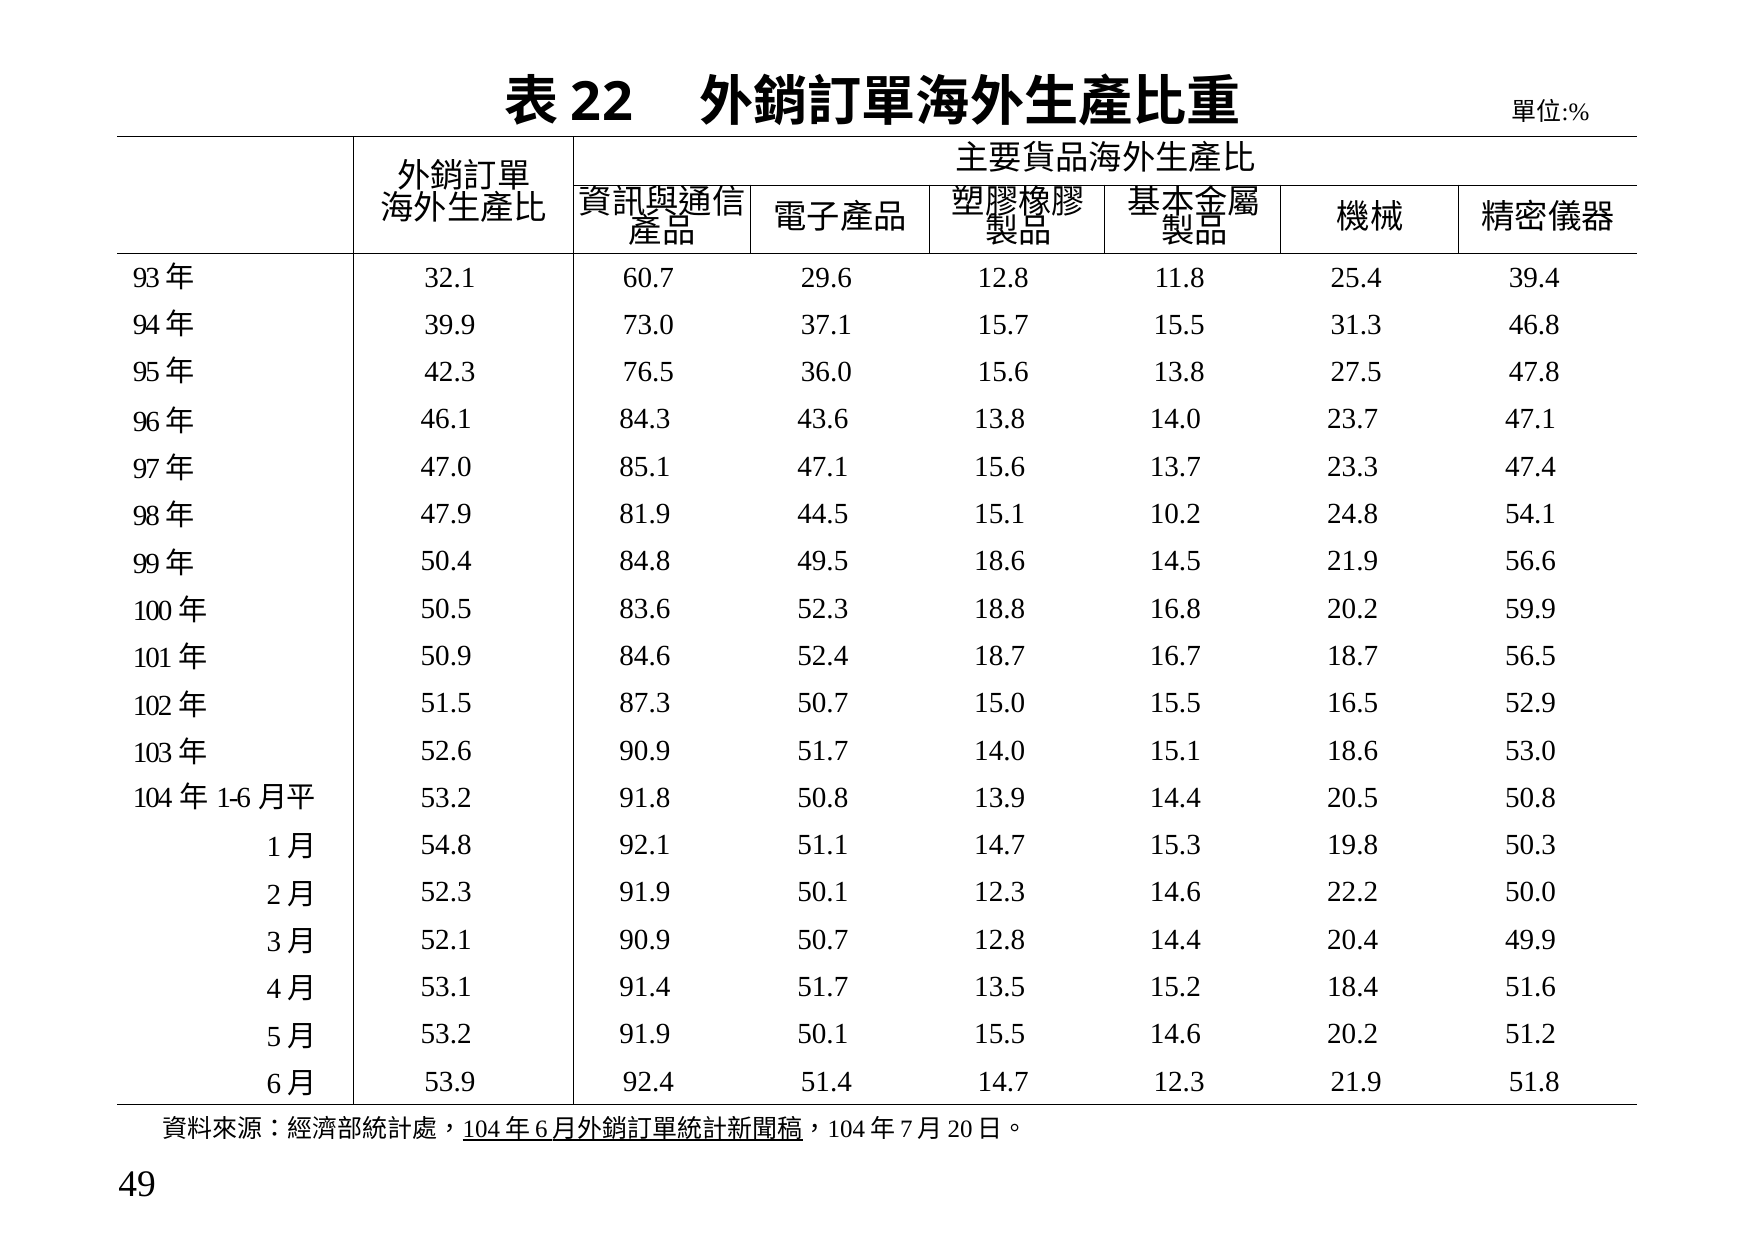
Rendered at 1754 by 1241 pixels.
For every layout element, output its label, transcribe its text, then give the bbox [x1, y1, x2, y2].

table_cell 18.7 [1281, 631, 1459, 678]
table_cell 10.2 [1104, 489, 1281, 537]
table_cell 44.5 [751, 489, 929, 537]
table_cell 2月 [117, 868, 353, 915]
table_cell 47.1 [1459, 395, 1637, 442]
table_cell 14.0 [1104, 395, 1281, 442]
table_cell 98年 [117, 489, 353, 537]
table_cell 91.9 [574, 1010, 751, 1057]
table_cell 15.0 [929, 679, 1104, 726]
table_cell 91.4 [574, 962, 751, 1009]
table_header [117, 137, 353, 253]
table_cell 21.9 [1281, 1057, 1459, 1104]
table_cell 46.1 [354, 395, 573, 442]
table_cell 機械 [1281, 186, 1458, 253]
table_cell 50.8 [1459, 773, 1637, 820]
table_cell 13.5 [929, 962, 1104, 1009]
table_cell 15.1 [929, 489, 1104, 537]
table_cell 87.3 [574, 679, 751, 726]
table_cell 91.9 [574, 868, 751, 915]
table_cell 56.5 [1459, 631, 1637, 678]
text 資料來源：經濟部統計處，104年6月外銷訂單統計新聞稿，104年7月20日。 [162, 1118, 1636, 1143]
table_cell 14.7 [929, 820, 1104, 868]
table_cell 84.6 [574, 631, 751, 678]
table_cell 15.7 [929, 300, 1104, 347]
table_cell 14.6 [1104, 868, 1281, 915]
table_cell 47.9 [354, 489, 573, 537]
table_cell 21.9 [1281, 537, 1459, 584]
table_cell 14.6 [1104, 1010, 1281, 1057]
table_cell 53.1 [354, 962, 573, 1009]
table_cell 47.0 [354, 442, 573, 489]
table_cell 50.3 [1459, 820, 1637, 868]
table_cell 24.8 [1281, 489, 1459, 537]
table_cell 50.9 [354, 631, 573, 678]
table_cell 39.9 [354, 300, 573, 347]
table_cell 4月 [117, 962, 353, 1009]
table_cell 73.0 [574, 300, 751, 347]
table_cell 50.7 [751, 679, 929, 726]
table_cell 15.5 [1104, 300, 1281, 347]
table_cell 47.1 [751, 442, 929, 489]
table_cell 15.6 [929, 442, 1104, 489]
table_cell 52.3 [354, 868, 573, 915]
table_cell 52.3 [751, 584, 929, 631]
table_cell 32.1 [354, 254, 573, 300]
table_cell 46.8 [1459, 300, 1637, 347]
table_cell 18.6 [1281, 726, 1459, 773]
table_cell 18.8 [929, 584, 1104, 631]
table_cell 20.2 [1281, 584, 1459, 631]
table_cell 39.4 [1459, 254, 1637, 300]
table_cell 15.3 [1104, 820, 1281, 868]
table_cell 5月 [117, 1010, 353, 1057]
table_cell 50.0 [1459, 868, 1637, 915]
table_cell 52.4 [751, 631, 929, 678]
table_cell 15.2 [1104, 962, 1281, 1009]
table_cell 51.6 [1459, 962, 1637, 1009]
table_cell 15.1 [1104, 726, 1281, 773]
table_cell 3月 [117, 915, 353, 962]
table_cell 104年1-6月平均 [117, 773, 353, 820]
table_cell 16.5 [1281, 679, 1459, 726]
table_cell 20.5 [1281, 773, 1459, 820]
table_cell 13.8 [929, 395, 1104, 442]
table_cell 47.4 [1459, 442, 1637, 489]
table_cell 14.4 [1104, 773, 1281, 820]
table_cell 91.8 [574, 773, 751, 820]
table_cell 51.4 [751, 1057, 929, 1104]
table_cell 18.6 [929, 537, 1104, 584]
table_cell 精密儀器 [1459, 186, 1637, 253]
table_cell 53.0 [1459, 726, 1637, 773]
table_cell 50.4 [354, 537, 573, 584]
table_cell 49.5 [751, 537, 929, 584]
table_cell 15.6 [929, 348, 1104, 395]
table_cell 15.5 [929, 1010, 1104, 1057]
table_cell 14.5 [1104, 537, 1281, 584]
table_cell 50.1 [751, 868, 929, 915]
table_cell 20.4 [1281, 915, 1459, 962]
table_cell 22.2 [1281, 868, 1459, 915]
table_cell 90.9 [574, 726, 751, 773]
table_cell 16.8 [1104, 584, 1281, 631]
table_cell 16.7 [1104, 631, 1281, 678]
table_cell 83.6 [574, 584, 751, 631]
table_cell 資訊與通信產品 [574, 186, 750, 253]
table_cell 23.3 [1281, 442, 1459, 489]
text 表22 外銷訂單海外生產比重 單位:% [118, 57, 1636, 136]
table_cell 19.8 [1281, 820, 1459, 868]
table_cell 18.7 [929, 631, 1104, 678]
table_cell 51.1 [751, 820, 929, 868]
table_cell 53.2 [354, 1010, 573, 1057]
table_cell 15.5 [1104, 679, 1281, 726]
table_cell 51.5 [354, 679, 573, 726]
table_cell 14.7 [929, 1057, 1104, 1104]
table_cell 96 年 [117, 395, 353, 442]
table_cell 94年 95年 [117, 300, 353, 347]
table_cell 13.7 [1104, 442, 1281, 489]
table_cell 99年 [117, 537, 353, 584]
table_cell 塑膠橡膠 製品 [930, 186, 1104, 253]
table_cell 14.4 [1104, 915, 1281, 962]
table_cell 103年 [117, 726, 353, 773]
table_header 外銷訂單 海外生產比 [354, 137, 573, 253]
table_cell 51.2 [1459, 1010, 1637, 1057]
table_cell 54.1 [1459, 489, 1637, 537]
table_cell 90.9 [574, 915, 751, 962]
table_cell 84.8 [574, 537, 751, 584]
table_cell 54.8 [354, 820, 573, 868]
table_cell 18.4 [1281, 962, 1459, 1009]
table_cell 37.1 [751, 300, 929, 347]
table_cell 50.7 [751, 915, 929, 962]
table_cell 59.9 [1459, 584, 1637, 631]
table_cell 29.6 [751, 254, 929, 300]
table_cell 20.2 [1281, 1010, 1459, 1057]
table_cell 13.9 [929, 773, 1104, 820]
table_cell 53.2 [354, 773, 573, 820]
table_header 主要貨品海外生產比 [574, 137, 1637, 184]
table_cell 85.1 [574, 442, 751, 489]
table_cell 6月 [117, 1057, 353, 1104]
table_cell 56.6 [1459, 537, 1637, 584]
table_cell 102年 [117, 679, 353, 726]
table_cell 12.3 [1104, 1057, 1281, 1104]
table_cell 97年 [117, 442, 353, 489]
table_cell 101年 [117, 631, 353, 678]
table_cell 31.3 [1281, 300, 1459, 347]
table_cell 1月 [117, 820, 353, 868]
table_cell 93年 9年 [117, 254, 353, 300]
table_cell 52.9 [1459, 679, 1637, 726]
table_cell 50.1 [751, 1010, 929, 1057]
table_cell 50.5 [354, 584, 573, 631]
table_cell 60.7 [574, 254, 751, 300]
table_cell 95年 95年 [117, 348, 353, 395]
table_cell 12.3 [929, 868, 1104, 915]
table_cell 76.5 [574, 348, 751, 395]
table_cell 電子產品 [751, 186, 929, 253]
table_cell 基本金屬 製品 [1105, 186, 1280, 253]
table_cell 84.3 [574, 395, 751, 442]
table_cell 92.4 [574, 1057, 751, 1104]
table_cell 42.3 [354, 348, 573, 395]
table_cell 52.1 [354, 915, 573, 962]
table_cell 12.8 [929, 915, 1104, 962]
table_cell 27.5 [1281, 348, 1459, 395]
table_cell 51.7 [751, 962, 929, 1009]
table_cell 14.0 [929, 726, 1104, 773]
table_cell 43.6 [751, 395, 929, 442]
table_cell 36.0 [751, 348, 929, 395]
table_cell 53.9 [354, 1057, 573, 1104]
table_cell 92.1 [574, 820, 751, 868]
table_cell 51.8 [1459, 1057, 1637, 1104]
table_cell 11.8 [1104, 254, 1281, 300]
table_cell 23.7 [1281, 395, 1459, 442]
table_cell 81.9 [574, 489, 751, 537]
table_cell 50.8 [751, 773, 929, 820]
table_cell 51.7 [751, 726, 929, 773]
table_cell 100年 [117, 584, 353, 631]
table_cell 47.8 [1459, 348, 1637, 395]
table_cell 52.6 [354, 726, 573, 773]
table_cell 25.4 [1281, 254, 1459, 300]
table_cell 49.9 [1459, 915, 1637, 962]
table_cell 12.8 [929, 254, 1104, 300]
table_cell 13.8 [1104, 348, 1281, 395]
